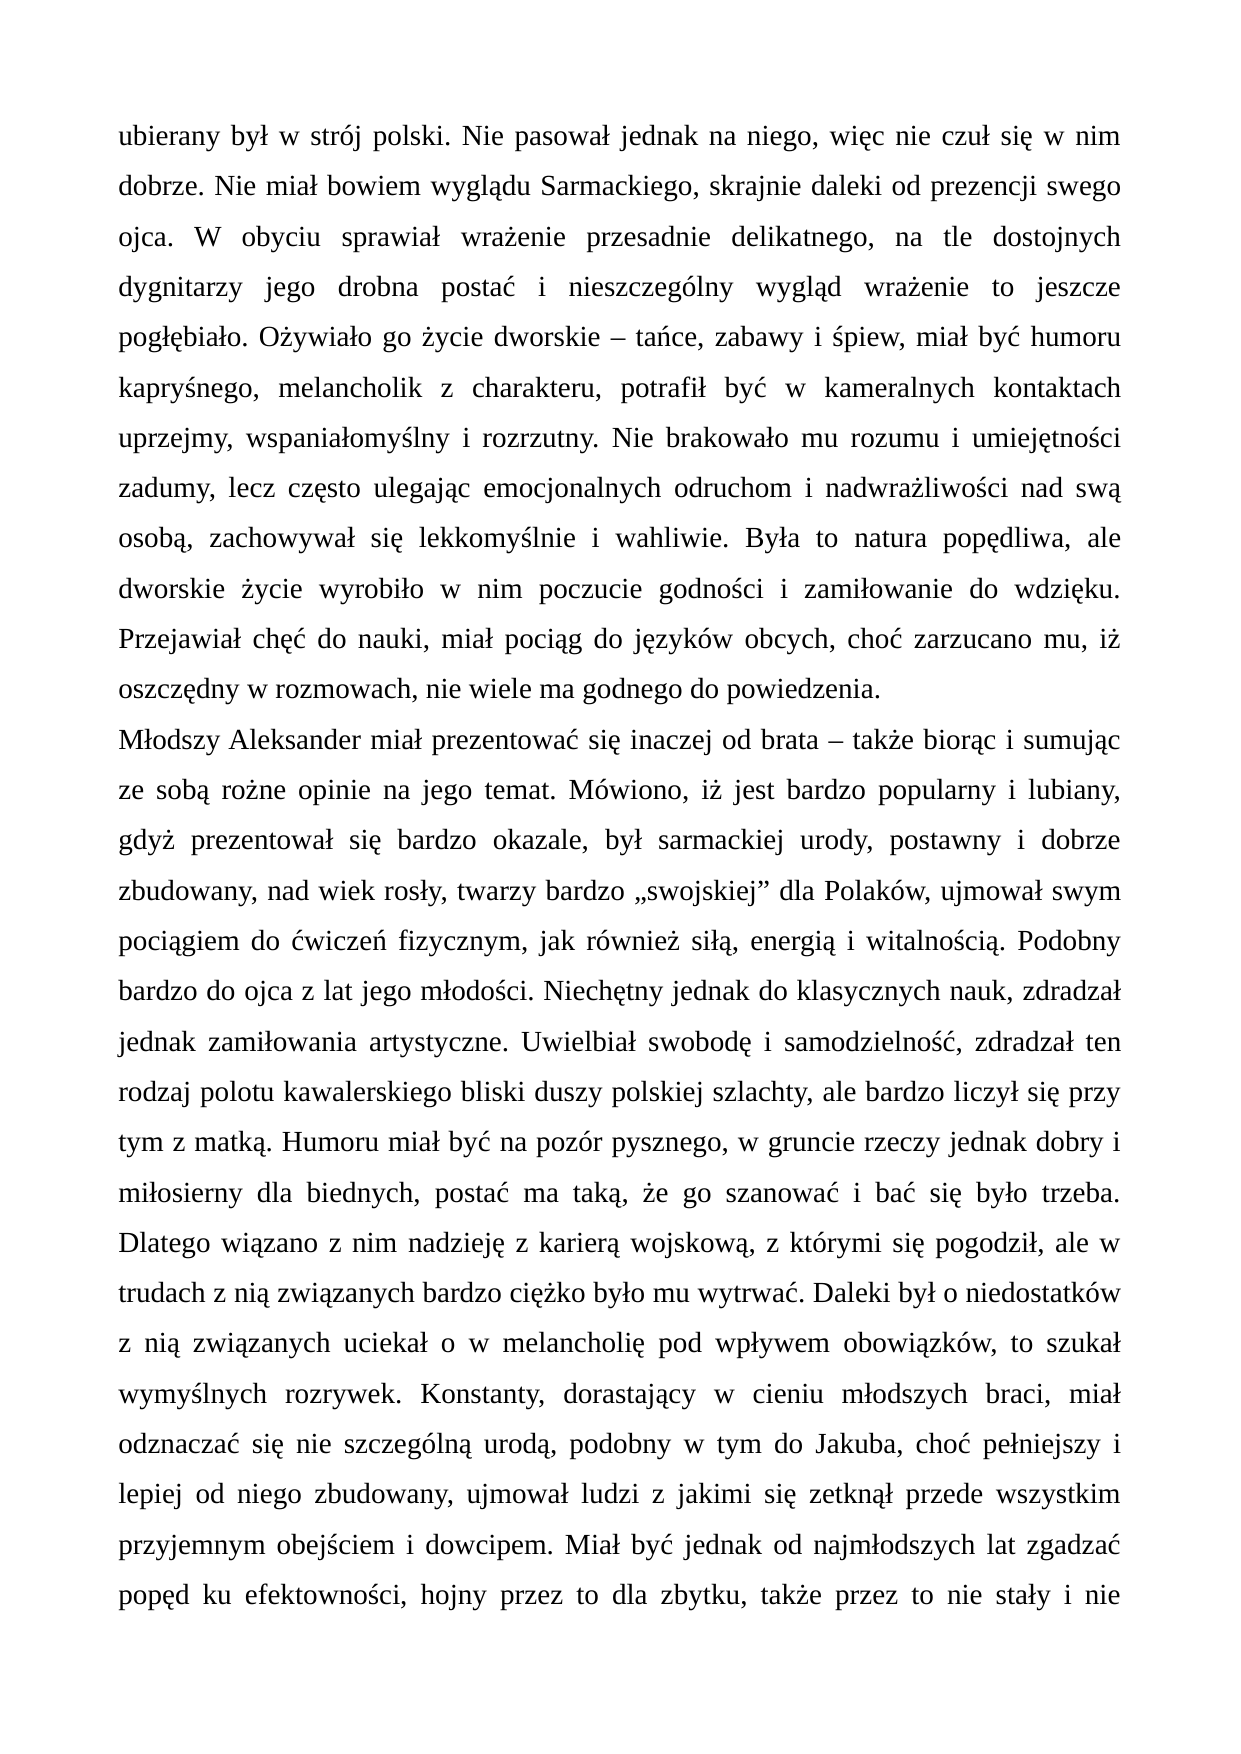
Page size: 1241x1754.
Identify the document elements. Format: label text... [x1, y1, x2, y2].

text Młodszy Aleksander miał prezentować się inaczej od brata – także biorąc i sumując ze sobą rożne opinie na jego temat. Mówiono, iż jest bardzo popularny i lubiany, gdyż prezentował się bardzo okazale, był sarmackiej urody, postawny i dobrze zbudowany, nad wiek rosły, twarzy bardzo „swojskiej” dla Polaków, ujmował swym pociągiem do ćwiczeń fizycznym, jak również siłą, energią i witalnością. Podobny bardzo do ojca z lat jego młodości. Niechętny jednak do klasycznych nauk, zdradzał jednak zamiłowania artystyczne. Uwielbiał swobodę i samodzielność, zdradzał ten rodzaj polotu kawalerskiego bliski duszy polskiej szlachty, ale bardzo liczył się przy tym z matką. Humoru miał być na pozór pysznego, w gruncie rzeczy jednak dobry i miłosierny dla biednych, postać ma taką, że go szanować i bać się było trzeba. Dlatego wiązano z nim nadzieję z karierą wojskową, z którymi się pogodził, ale w trudach z nią związanych bardzo ciężko było mu wytrwać. Daleki był o niedostatków z nią związanych uciekał o w melancholię pod wpływem obowiązków, to szukał wymyślnych rozrywek. Konstanty, dorastający w cieniu młodszych braci, miał odznaczać się nie szczególną urodą, podobny w tym do Jakuba, choć pełniejszy i lepiej od niego zbudowany, ujmował ludzi z jakimi się zetknął przede wszystkim przyjemnym obejściem i dowcipem. Miał być jednak od najmłodszych lat zgadzać popęd ku efektowności, hojny przez to dla zbytku, także przez to nie stały i nie [118, 722, 1122, 1611]
text ubierany był w strój polski. Nie pasował jednak na niego, więc nie czuł się w nim dobrze. Nie miał bowiem wyglądu Sarmackiego, skrajnie daleki od prezencji swego ojca. W obyciu sprawiał wrażenie przesadnie delikatnego, na tle dostojnych dygnitarzy jego drobna postać i nieszczególny wygląd wrażenie to jeszcze pogłębiało. Ożywiało go życie dworskie – tańce, zabawy i śpiew, miał być humoru kapryśnego, melancholik z charakteru, potrafił być w kameralnych kontaktach uprzejmy, wspaniałomyślny i rozrzutny. Nie brakowało mu rozumu i umiejętności zadumy, lecz często ulegając emocjonalnych odruchom i nadwrażliwości nad swą osobą, zachowywał się lekkomyślnie i wahliwie. Była to natura popędliwa, ale dworskie życie wyrobiło w nim poczucie godności i zamiłowanie do wdzięku. Przejawiał chęć do nauki, miał pociąg do języków obcych, choć zarzucano mu, iż oszczędny w rozmowach, nie wiele ma godnego do powiedzenia. [118, 118, 1122, 705]
